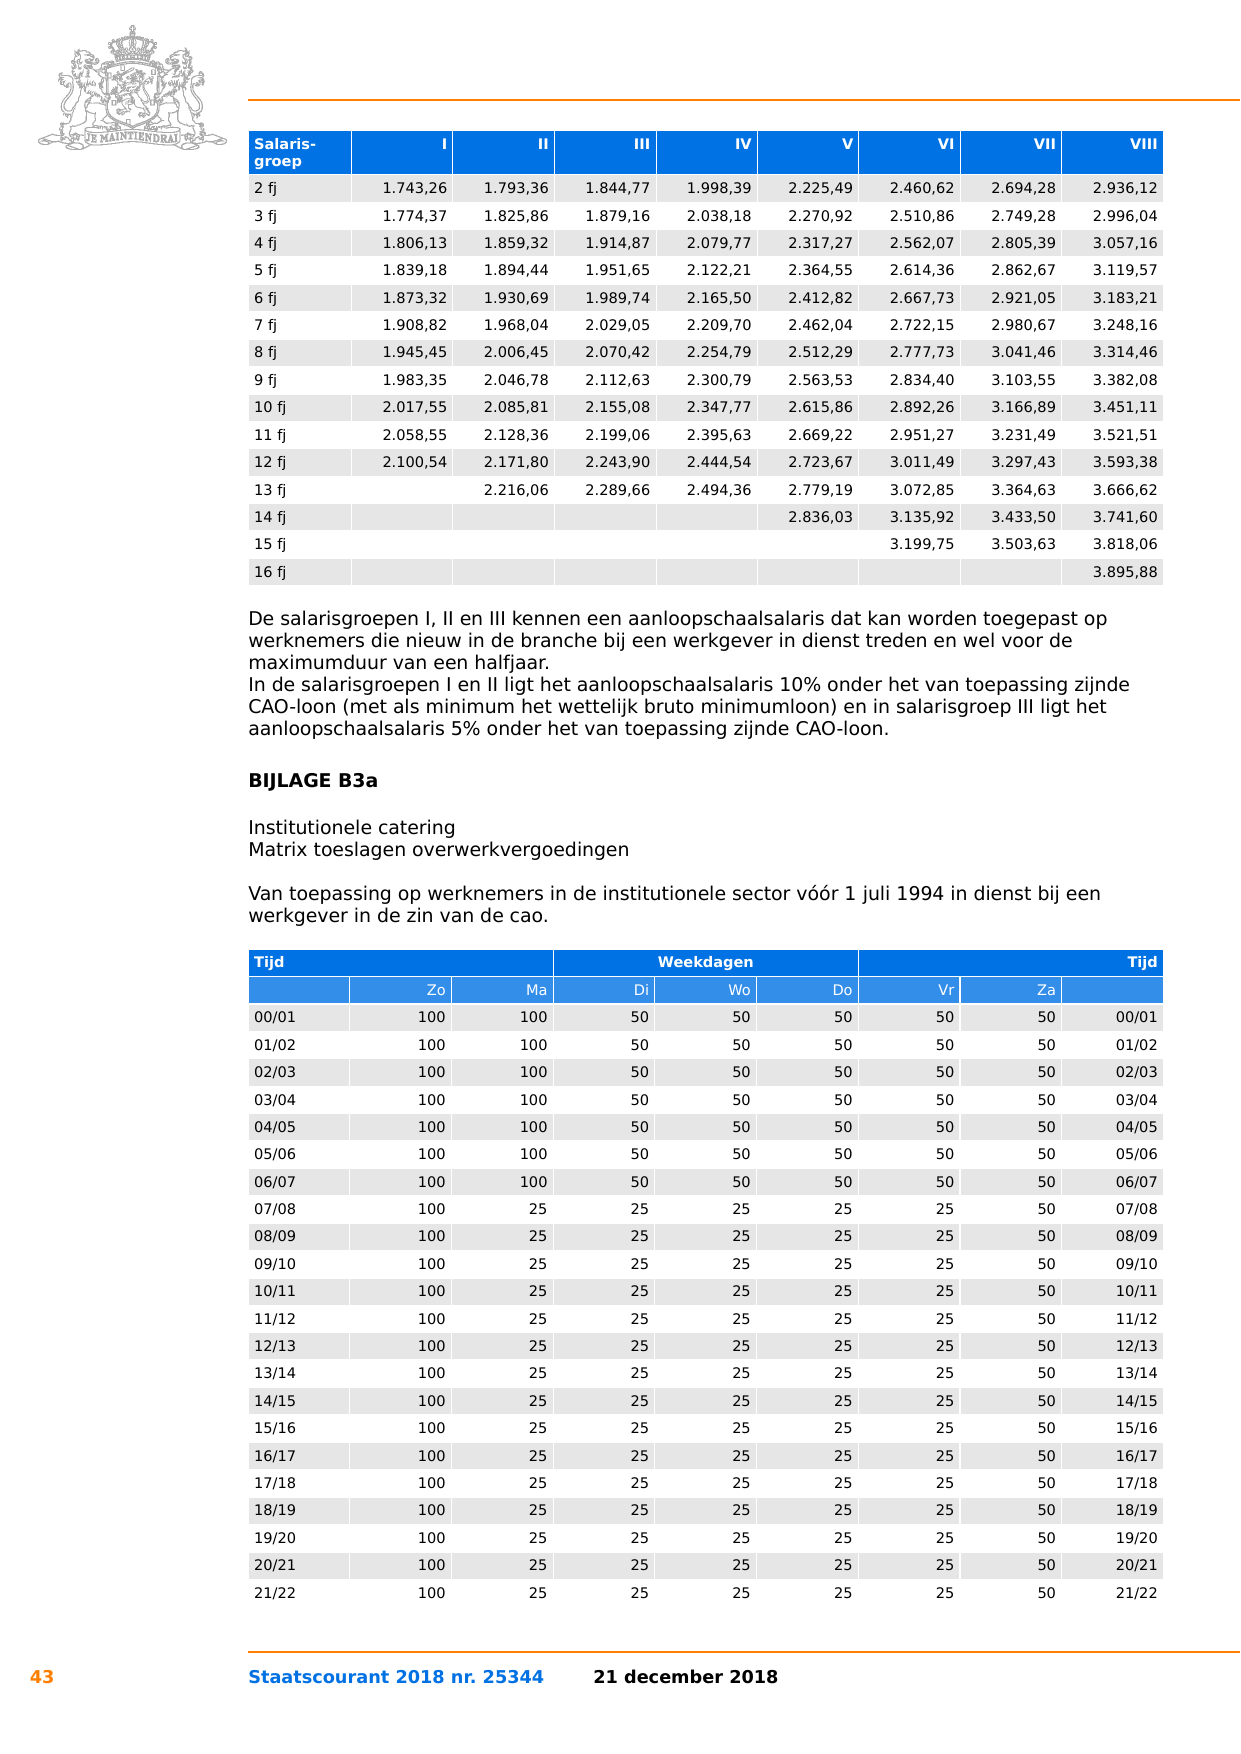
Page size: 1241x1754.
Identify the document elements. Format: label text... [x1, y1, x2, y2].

table_cell 1.844,77 [555, 175, 656, 202]
table_cell 100 [350, 1525, 451, 1551]
table_cell 3.119,57 [1062, 258, 1163, 284]
table_cell 05/06 [1062, 1141, 1163, 1168]
table_cell [961, 559, 1061, 585]
table_cell 25 [859, 1470, 959, 1497]
table_cell 2.165,50 [657, 285, 757, 311]
text Van toepassing op werknemers in de institutionele sector vóór 1 juli 1994 in dienst bij een werkgever in de zin van de cao. [248, 883, 1163, 927]
table_cell 03/04 [249, 1087, 349, 1113]
table_cell 2.243,90 [555, 449, 656, 476]
table_cell 100 [350, 1032, 451, 1058]
text In de salarisgroepen I en II ligt het aanloopschaalsalaris 10% onder het van toepassing zijnde CAO-loon (met als minimum het wettelijk bruto minimumloon) en in salarisgroep III ligt het aanloopschaalsalaris 5% onder het van toepassing zijnde CAO-loon. [248, 674, 1163, 740]
table_cell Ma [452, 977, 553, 1003]
table_cell [352, 504, 452, 530]
table_cell 50 [554, 1032, 654, 1058]
table_cell 25 [655, 1361, 756, 1387]
table_cell 7 fj [249, 312, 351, 339]
table_cell 25 [554, 1306, 654, 1332]
table_cell 04/05 [249, 1114, 349, 1140]
table_header VI [859, 131, 960, 174]
table_cell 50 [554, 1169, 654, 1195]
table_cell 3.297,43 [961, 449, 1061, 476]
table_cell 50 [961, 1279, 1061, 1305]
table_cell 100 [350, 1251, 451, 1277]
table_cell 19/20 [249, 1525, 349, 1551]
table_cell 50 [961, 1114, 1061, 1140]
table_cell 2.667,73 [859, 285, 960, 311]
table_cell 25 [655, 1333, 756, 1359]
table_cell 25 [554, 1251, 654, 1277]
table_cell 50 [961, 1059, 1061, 1086]
table_cell 25 [655, 1279, 756, 1305]
table_cell 25 [859, 1333, 959, 1359]
table_cell 1.839,18 [352, 258, 452, 284]
table_cell 3.166,89 [961, 395, 1061, 421]
table_cell [453, 531, 554, 558]
table_cell [352, 531, 452, 558]
table_cell 2.892,26 [859, 395, 960, 421]
table_cell 25 [859, 1224, 959, 1250]
table_cell 2.563,53 [758, 367, 858, 393]
table_cell 25 [757, 1525, 858, 1551]
table_cell 50 [961, 1196, 1061, 1223]
table_cell 10/11 [249, 1279, 349, 1305]
table_cell 2.510,86 [859, 203, 960, 229]
table_cell 50 [961, 1169, 1061, 1195]
table_cell 100 [452, 1114, 553, 1140]
table_cell 2.462,04 [758, 312, 858, 339]
table_cell [657, 504, 757, 530]
table_header Tijd [859, 950, 1163, 976]
table_cell 1.989,74 [555, 285, 656, 311]
table_cell 12 fj [249, 449, 351, 476]
table_cell 25 [655, 1498, 756, 1524]
table_cell 2.836,03 [758, 504, 858, 530]
table_cell 50 [554, 1114, 654, 1140]
table_cell Di [554, 977, 654, 1003]
table_cell Vr [859, 977, 959, 1003]
table_cell 2.722,15 [859, 312, 960, 339]
table_cell 50 [757, 1032, 858, 1058]
table_cell 2.412,82 [758, 285, 858, 311]
table_cell [859, 559, 960, 585]
table_cell 50 [961, 1224, 1061, 1250]
table_cell 1.806,13 [352, 230, 452, 256]
table_cell 16/17 [249, 1443, 349, 1469]
table_cell 16 fj [249, 559, 351, 585]
table_cell 3.364,63 [961, 477, 1061, 503]
table_cell 100 [350, 1087, 451, 1113]
table_cell 2.029,05 [555, 312, 656, 339]
table_cell 100 [350, 1470, 451, 1497]
table_cell 1.930,69 [453, 285, 554, 311]
table_cell 2.058,55 [352, 422, 452, 448]
table_cell 2.017,55 [352, 395, 452, 421]
table_cell 50 [655, 1114, 756, 1140]
subtitle BIJLAGE B3a [248, 770, 1163, 792]
table_cell 14/15 [1062, 1388, 1163, 1414]
table_cell 25 [757, 1196, 858, 1223]
table_cell 21/22 [249, 1580, 349, 1606]
table_cell 1.774,37 [352, 203, 452, 229]
table_cell 11/12 [249, 1306, 349, 1332]
table_cell 25 [757, 1443, 858, 1469]
table_cell 25 [554, 1580, 654, 1606]
table_cell 3.818,06 [1062, 531, 1163, 558]
table_cell 50 [554, 1059, 654, 1086]
table_cell 08/09 [1062, 1224, 1163, 1250]
table_cell 100 [350, 1196, 451, 1223]
table_cell 100 [350, 1580, 451, 1606]
table_cell 19/20 [1062, 1525, 1163, 1551]
table_cell 10/11 [1062, 1279, 1163, 1305]
table_cell 2.128,36 [453, 422, 554, 448]
table_cell 25 [452, 1306, 553, 1332]
table_cell 50 [757, 1169, 858, 1195]
table_cell 14/15 [249, 1388, 349, 1414]
table_cell 25 [452, 1279, 553, 1305]
text De salarisgroepen I, II en III kennen een aanloopschaalsalaris dat kan worden toegepast op werknemers die nieuw in de branche bij een werkgever in dienst treden en wel voor de maximumduur van een halfjaar. [248, 608, 1163, 674]
table_cell 25 [554, 1333, 654, 1359]
table_cell 2.444,54 [657, 449, 757, 476]
table_cell 03/04 [1062, 1087, 1163, 1113]
table_cell 2.494,36 [657, 477, 757, 503]
table_cell 50 [859, 1032, 959, 1058]
table_cell 50 [961, 1525, 1061, 1551]
table_cell 50 [554, 1087, 654, 1113]
table_cell 25 [655, 1443, 756, 1469]
table_cell 2.270,92 [758, 203, 858, 229]
table_cell 13 fj [249, 477, 351, 503]
table_cell 25 [655, 1553, 756, 1579]
table_cell 11/12 [1062, 1306, 1163, 1332]
table_cell 3.183,21 [1062, 285, 1163, 311]
table_cell 50 [961, 1498, 1061, 1524]
table_cell 2.006,45 [453, 340, 554, 366]
table_cell 9 fj [249, 367, 351, 393]
table_cell 25 [757, 1415, 858, 1442]
table_cell 00/01 [1062, 1005, 1163, 1031]
table_cell 100 [350, 1279, 451, 1305]
table_cell 25 [757, 1333, 858, 1359]
table_cell 3.314,46 [1062, 340, 1163, 366]
table_cell 1.879,16 [555, 203, 656, 229]
table_cell 1.873,32 [352, 285, 452, 311]
table_cell 25 [554, 1388, 654, 1414]
table_cell 2 fj [249, 175, 351, 202]
table_cell 25 [859, 1443, 959, 1469]
table_cell 15/16 [249, 1415, 349, 1442]
table_cell [249, 977, 349, 1003]
table_cell 25 [757, 1388, 858, 1414]
table_cell 50 [961, 1005, 1061, 1031]
table_cell 1.998,39 [657, 175, 757, 202]
table_cell 25 [452, 1525, 553, 1551]
table_cell 2.171,80 [453, 449, 554, 476]
table_cell 50 [961, 1032, 1061, 1058]
table_cell 01/02 [249, 1032, 349, 1058]
table_cell 11 fj [249, 422, 351, 448]
table_cell 2.921,05 [961, 285, 1061, 311]
table_cell 25 [554, 1361, 654, 1387]
table_cell 50 [757, 1059, 858, 1086]
table_cell 14 fj [249, 504, 351, 530]
table_cell 2.199,06 [555, 422, 656, 448]
table_cell 3.231,49 [961, 422, 1061, 448]
table_cell 2.209,70 [657, 312, 757, 339]
table_cell 25 [655, 1251, 756, 1277]
table_cell 50 [961, 1388, 1061, 1414]
table_cell 2.694,28 [961, 175, 1061, 202]
table_cell 2.936,12 [1062, 175, 1163, 202]
table_cell [453, 559, 554, 585]
table_cell 50 [859, 1169, 959, 1195]
table_cell 50 [655, 1032, 756, 1058]
table_cell 25 [757, 1251, 858, 1277]
table_cell 3.057,16 [1062, 230, 1163, 256]
table_cell 100 [350, 1005, 451, 1031]
table_header V [758, 131, 858, 174]
table_cell 50 [655, 1087, 756, 1113]
table_cell 1.945,45 [352, 340, 452, 366]
table_cell 25 [757, 1470, 858, 1497]
table_cell 25 [757, 1224, 858, 1250]
table_cell 1.743,26 [352, 175, 452, 202]
table_cell 50 [859, 1005, 959, 1031]
table_cell 100 [350, 1224, 451, 1250]
table_cell 50 [961, 1415, 1061, 1442]
table_cell 25 [859, 1306, 959, 1332]
table_cell 05/06 [249, 1141, 349, 1168]
table_cell 2.079,77 [657, 230, 757, 256]
table_cell 25 [452, 1443, 553, 1469]
table_cell 50 [961, 1443, 1061, 1469]
table_cell 1.951,65 [555, 258, 656, 284]
table_cell 3.382,08 [1062, 367, 1163, 393]
table_cell [453, 504, 554, 530]
table_cell [352, 559, 452, 585]
table_cell 50 [961, 1141, 1061, 1168]
table_cell 2.364,55 [758, 258, 858, 284]
table_cell 25 [554, 1525, 654, 1551]
table_cell 6 fj [249, 285, 351, 311]
table_cell 25 [452, 1553, 553, 1579]
table_cell 25 [757, 1361, 858, 1387]
table_cell 2.862,67 [961, 258, 1061, 284]
table_cell 16/17 [1062, 1443, 1163, 1469]
table_cell Za [961, 977, 1061, 1003]
table_cell 100 [350, 1059, 451, 1086]
table_cell 2.112,63 [555, 367, 656, 393]
table_cell 07/08 [249, 1196, 349, 1223]
table_cell 25 [452, 1196, 553, 1223]
table_cell [555, 504, 656, 530]
table_cell 2.749,28 [961, 203, 1061, 229]
table_cell 100 [452, 1169, 553, 1195]
table_cell 10 fj [249, 395, 351, 421]
table_cell 3.521,51 [1062, 422, 1163, 448]
table_cell 13/14 [249, 1361, 349, 1387]
table_cell 1.983,35 [352, 367, 452, 393]
table_cell 100 [350, 1553, 451, 1579]
table_cell 3.593,38 [1062, 449, 1163, 476]
table_cell 2.225,49 [758, 175, 858, 202]
table_cell 25 [859, 1498, 959, 1524]
table_cell 25 [859, 1580, 959, 1606]
table_cell 1.894,44 [453, 258, 554, 284]
table_cell 2.155,08 [555, 395, 656, 421]
table_cell 50 [757, 1087, 858, 1113]
table_cell 3.041,46 [961, 340, 1061, 366]
text Matrix toeslagen overwerkvergoedingen [248, 839, 1163, 861]
table_cell 18/19 [249, 1498, 349, 1524]
table_cell 2.777,73 [859, 340, 960, 366]
table_cell 50 [961, 1361, 1061, 1387]
table_cell Wo [655, 977, 756, 1003]
table_cell 3.072,85 [859, 477, 960, 503]
table_cell 25 [554, 1553, 654, 1579]
table_cell 2.122,21 [657, 258, 757, 284]
table_header Salaris- groep [249, 131, 351, 174]
table_cell 2.347,77 [657, 395, 757, 421]
table_cell 100 [350, 1415, 451, 1442]
table_cell 25 [655, 1196, 756, 1223]
table_cell 1.859,32 [453, 230, 554, 256]
table_cell 50 [961, 1333, 1061, 1359]
table_cell 50 [655, 1169, 756, 1195]
table_cell 04/05 [1062, 1114, 1163, 1140]
table_cell 50 [961, 1306, 1061, 1332]
table_cell 02/03 [1062, 1059, 1163, 1086]
table_cell 21/22 [1062, 1580, 1163, 1606]
table_cell 3.503,63 [961, 531, 1061, 558]
table_header I [352, 131, 452, 174]
table_cell 25 [554, 1196, 654, 1223]
table_cell 2.046,78 [453, 367, 554, 393]
table_cell 50 [859, 1141, 959, 1168]
table_cell 17/18 [249, 1470, 349, 1497]
table_cell 25 [859, 1361, 959, 1387]
table_cell Do [757, 977, 858, 1003]
table_header II [453, 131, 554, 174]
table_cell 100 [350, 1388, 451, 1414]
table_cell 100 [350, 1443, 451, 1469]
table_cell 2.615,86 [758, 395, 858, 421]
table_cell Zo [350, 977, 451, 1003]
table_header VIII [1062, 131, 1163, 174]
table_cell 50 [757, 1005, 858, 1031]
table_cell 25 [859, 1251, 959, 1277]
table_cell 2.996,04 [1062, 203, 1163, 229]
table_cell 50 [757, 1141, 858, 1168]
table_cell 50 [655, 1141, 756, 1168]
table_header III [555, 131, 656, 174]
table_cell 100 [452, 1032, 553, 1058]
table_cell 2.614,36 [859, 258, 960, 284]
table_cell 100 [452, 1059, 553, 1086]
table_cell 100 [350, 1361, 451, 1387]
table_header Weekdagen [554, 950, 858, 976]
table_cell 2.562,07 [859, 230, 960, 256]
table_cell 2.669,22 [758, 422, 858, 448]
table_cell 25 [859, 1525, 959, 1551]
table_cell 09/10 [1062, 1251, 1163, 1277]
table_cell 20/21 [1062, 1553, 1163, 1579]
table_cell 25 [452, 1361, 553, 1387]
table_cell 50 [961, 1251, 1061, 1277]
table_cell 25 [554, 1279, 654, 1305]
table_cell 25 [757, 1279, 858, 1305]
table_cell 25 [452, 1224, 553, 1250]
table_cell 2.512,29 [758, 340, 858, 366]
table_cell 00/01 [249, 1005, 349, 1031]
table_cell 25 [757, 1580, 858, 1606]
table_cell 25 [452, 1580, 553, 1606]
table_cell 50 [859, 1114, 959, 1140]
table_cell 12/13 [1062, 1333, 1163, 1359]
table_cell 13/14 [1062, 1361, 1163, 1387]
table_cell 100 [350, 1333, 451, 1359]
table_cell 50 [859, 1059, 959, 1086]
table_cell 25 [554, 1498, 654, 1524]
table_cell 2.460,62 [859, 175, 960, 202]
table_cell 3.451,11 [1062, 395, 1163, 421]
table_cell 3.741,60 [1062, 504, 1163, 530]
table_cell 25 [859, 1388, 959, 1414]
table_cell 1.968,04 [453, 312, 554, 339]
table_cell 4 fj [249, 230, 351, 256]
table_cell 2.085,81 [453, 395, 554, 421]
table_cell [657, 531, 757, 558]
table_cell 2.038,18 [657, 203, 757, 229]
table_cell 100 [350, 1169, 451, 1195]
table_cell 3 fj [249, 203, 351, 229]
table_cell 50 [961, 1470, 1061, 1497]
table_cell 15 fj [249, 531, 351, 558]
table_cell 25 [452, 1251, 553, 1277]
table_cell 25 [859, 1279, 959, 1305]
table_cell 25 [452, 1415, 553, 1442]
table_cell 02/03 [249, 1059, 349, 1086]
table_cell 2.805,39 [961, 230, 1061, 256]
table_cell 8 fj [249, 340, 351, 366]
table_cell 25 [655, 1470, 756, 1497]
table_header IV [657, 131, 757, 174]
table_cell 25 [859, 1553, 959, 1579]
table_cell 07/08 [1062, 1196, 1163, 1223]
table_cell 2.395,63 [657, 422, 757, 448]
table_cell 25 [859, 1196, 959, 1223]
table_cell 100 [350, 1114, 451, 1140]
table_cell 12/13 [249, 1333, 349, 1359]
table_cell 3.199,75 [859, 531, 960, 558]
table_cell 100 [350, 1141, 451, 1168]
table_cell 25 [757, 1498, 858, 1524]
table_cell 06/07 [249, 1169, 349, 1195]
table_cell 2.100,54 [352, 449, 452, 476]
table_cell 1.793,36 [453, 175, 554, 202]
table_cell 2.317,27 [758, 230, 858, 256]
table_cell 50 [961, 1580, 1061, 1606]
table_cell 100 [452, 1005, 553, 1031]
table_header Tijd [249, 950, 553, 976]
table_cell 25 [655, 1525, 756, 1551]
table_cell 3.248,16 [1062, 312, 1163, 339]
table_cell 17/18 [1062, 1470, 1163, 1497]
table_cell 06/07 [1062, 1169, 1163, 1195]
table_cell 25 [554, 1470, 654, 1497]
table_cell 3.433,50 [961, 504, 1061, 530]
table_cell 2.779,19 [758, 477, 858, 503]
table_cell 20/21 [249, 1553, 349, 1579]
table_cell 25 [859, 1415, 959, 1442]
table_cell 25 [554, 1224, 654, 1250]
table_cell 50 [554, 1141, 654, 1168]
table_cell 3.011,49 [859, 449, 960, 476]
table_cell 15/16 [1062, 1415, 1163, 1442]
table_cell 50 [961, 1553, 1061, 1579]
table_cell 3.135,92 [859, 504, 960, 530]
table_cell 2.980,67 [961, 312, 1061, 339]
table_cell 3.666,62 [1062, 477, 1163, 503]
table_cell 25 [554, 1443, 654, 1469]
table_cell 25 [452, 1333, 553, 1359]
table_cell 25 [554, 1415, 654, 1442]
table_cell 25 [655, 1306, 756, 1332]
table_cell 08/09 [249, 1224, 349, 1250]
table_cell 2.951,27 [859, 422, 960, 448]
table_cell 100 [452, 1141, 553, 1168]
table_cell 2.254,79 [657, 340, 757, 366]
table_cell [758, 559, 858, 585]
table_cell 01/02 [1062, 1032, 1163, 1058]
table_cell 25 [452, 1470, 553, 1497]
table_cell [657, 559, 757, 585]
table_cell 50 [859, 1087, 959, 1113]
table_cell 100 [350, 1498, 451, 1524]
table_cell 25 [655, 1415, 756, 1442]
table_cell [758, 531, 858, 558]
table_cell 2.289,66 [555, 477, 656, 503]
table_cell 2.216,06 [453, 477, 554, 503]
table_cell 50 [655, 1059, 756, 1086]
table_cell 1.825,86 [453, 203, 554, 229]
table_cell 25 [655, 1388, 756, 1414]
picture [38, 25, 227, 150]
table_cell 100 [350, 1306, 451, 1332]
table_cell [1062, 977, 1163, 1003]
table_cell 1.908,82 [352, 312, 452, 339]
table_cell 25 [757, 1306, 858, 1332]
table_cell 2.834,40 [859, 367, 960, 393]
table_cell 5 fj [249, 258, 351, 284]
table_cell 2.070,42 [555, 340, 656, 366]
table_cell 25 [757, 1553, 858, 1579]
table_cell 50 [961, 1087, 1061, 1113]
table_cell 18/19 [1062, 1498, 1163, 1524]
table_cell 50 [757, 1114, 858, 1140]
table_cell [352, 477, 452, 503]
table_cell [555, 559, 656, 585]
table_cell 50 [554, 1005, 654, 1031]
table_cell 25 [452, 1388, 553, 1414]
text Institutionele catering [248, 817, 1163, 839]
table_cell 100 [452, 1087, 553, 1113]
table_cell 3.895,88 [1062, 559, 1163, 585]
table_cell 1.914,87 [555, 230, 656, 256]
table_cell 25 [655, 1580, 756, 1606]
table_cell 25 [655, 1224, 756, 1250]
table_cell [555, 531, 656, 558]
table_cell 2.723,67 [758, 449, 858, 476]
table_cell 3.103,55 [961, 367, 1061, 393]
table_cell 2.300,79 [657, 367, 757, 393]
table_cell 25 [452, 1498, 553, 1524]
table_cell 09/10 [249, 1251, 349, 1277]
table_cell 50 [655, 1005, 756, 1031]
table_header VII [961, 131, 1061, 174]
